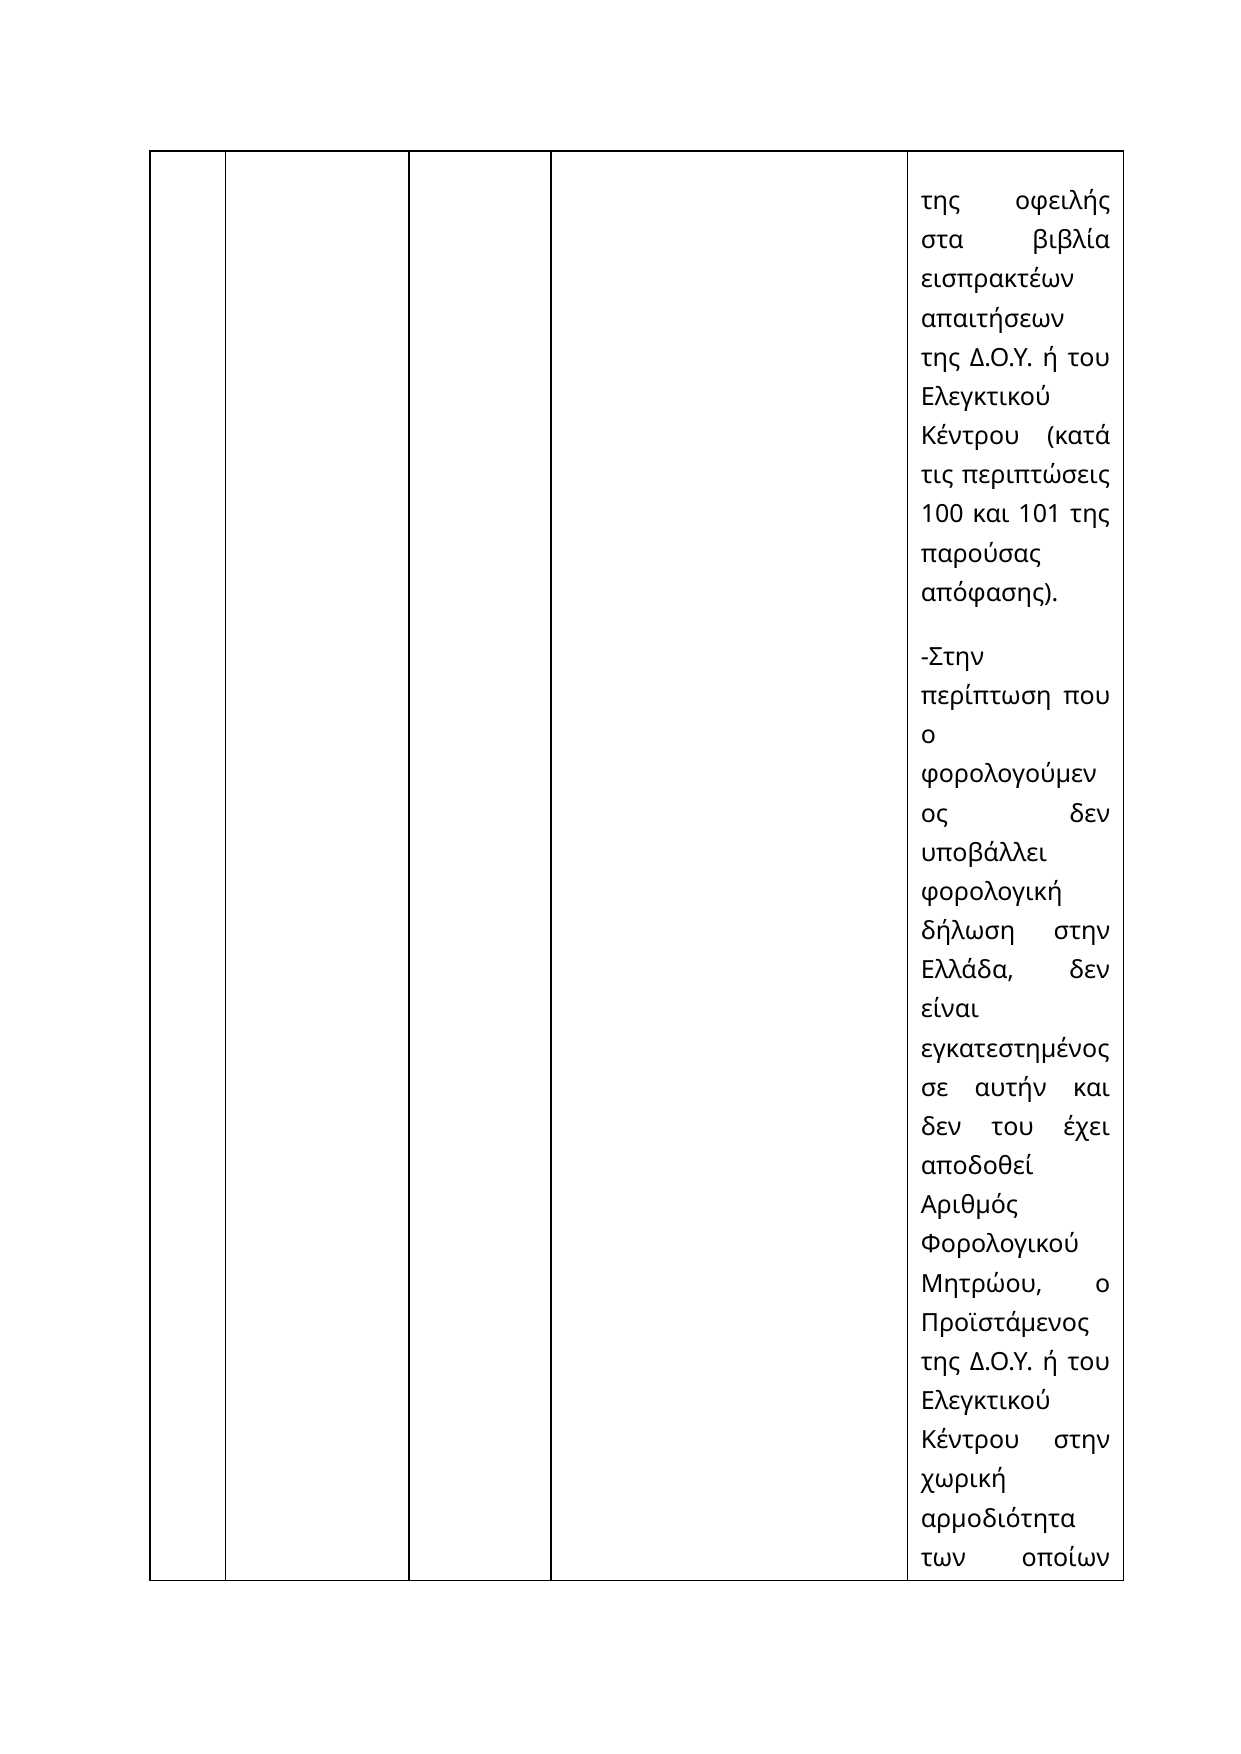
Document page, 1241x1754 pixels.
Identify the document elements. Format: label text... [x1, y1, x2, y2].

table_cell της οφειλής στα βιβλία εισπρακτέων απαιτήσεων της Δ.Ο.Υ. ή του Ελεγκτικού Κέντρου (κατά τις περιπτώσεις 100 και 101 της παρούσας απόφασης). -Στην περίπτωση που ο φορολογούμενος δεν υποβάλλει φορολογική δήλωση στην Ελλάδα, δεν είναι εγκατεστημένος σε αυτήν και δεν του έχει αποδοθεί Αριθμός Φορολογικού Μητρώου, ο Προϊστάμενος της Δ.Ο.Υ. ή του Ελεγκτικού Κέντρου στην χωρική αρμοδιότητα των οποίων [908, 152, 1123, 1580]
table_cell [410, 152, 550, 1580]
table_cell [226, 152, 408, 1580]
table_cell [552, 152, 907, 1580]
table_cell [151, 152, 225, 1580]
